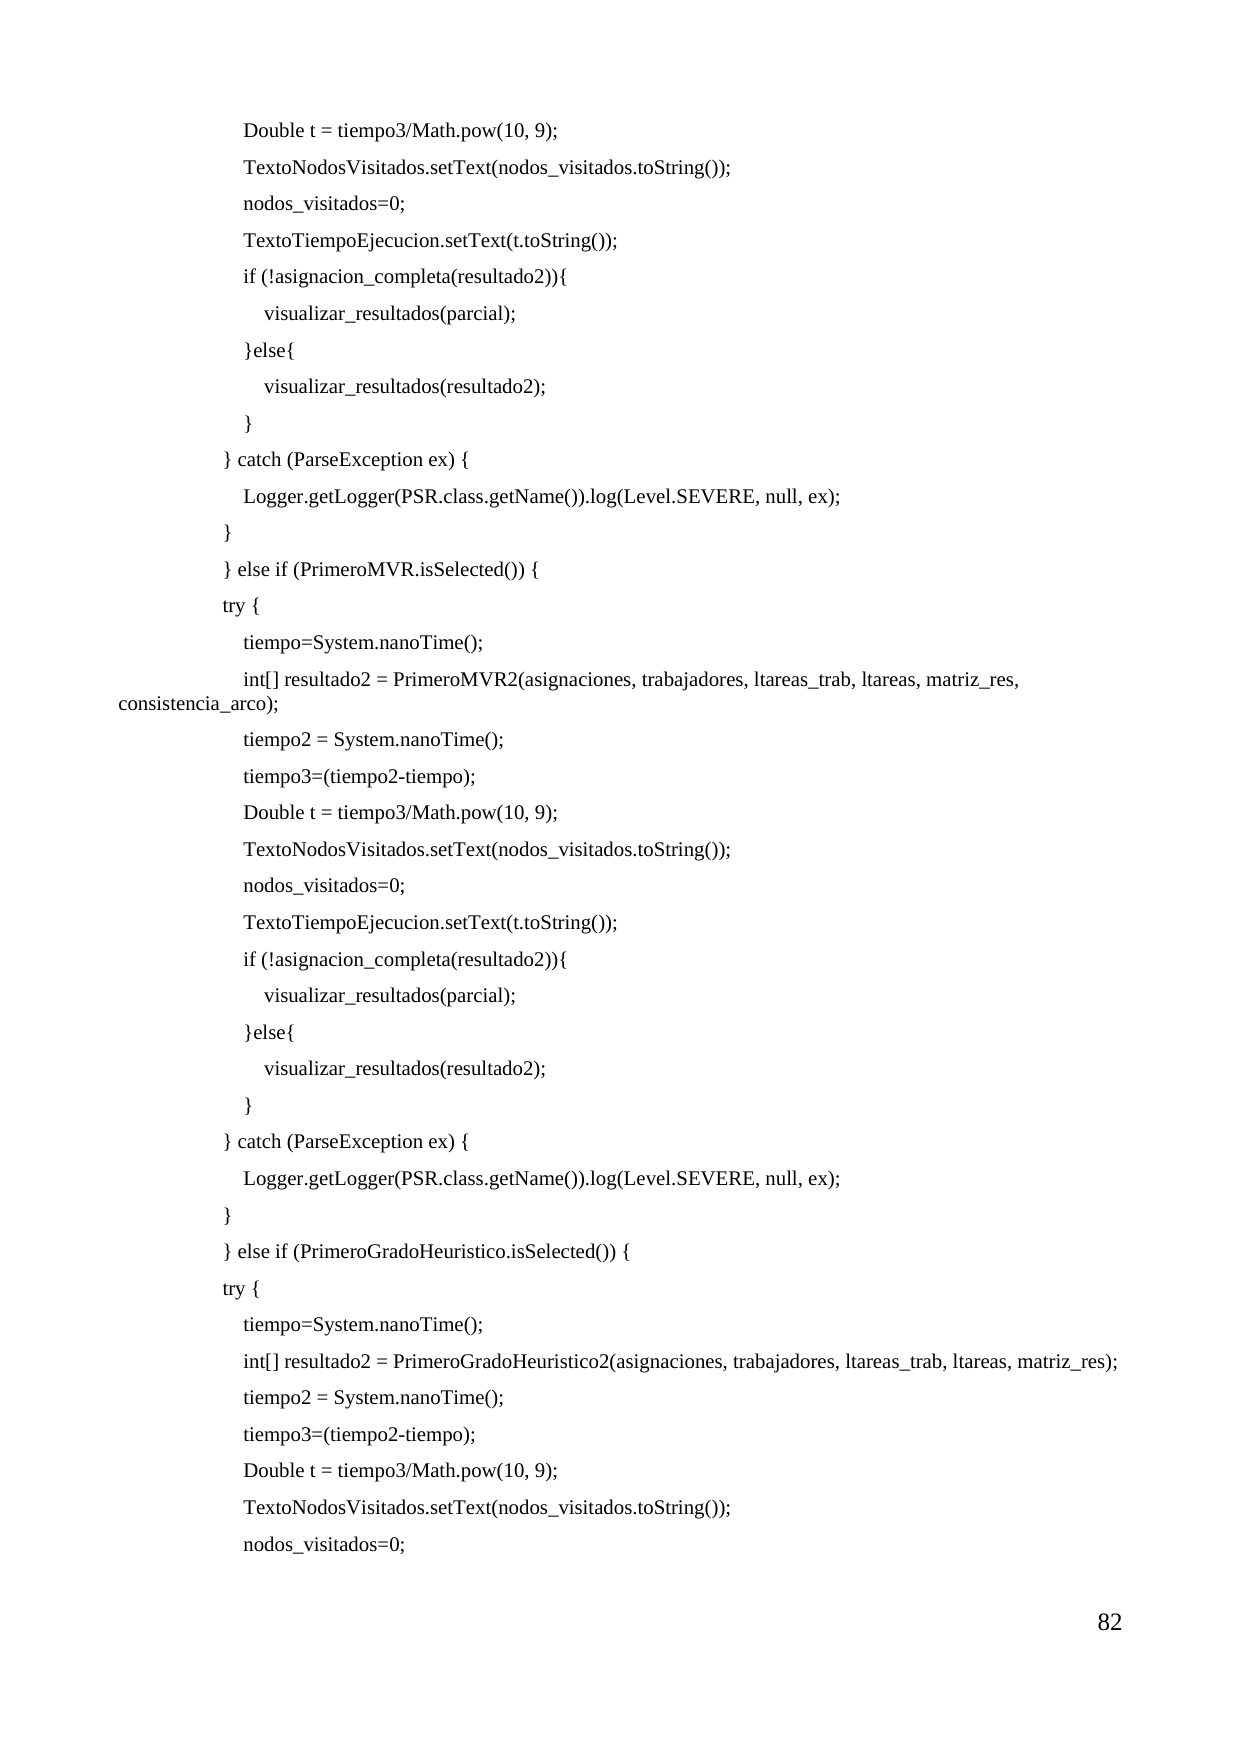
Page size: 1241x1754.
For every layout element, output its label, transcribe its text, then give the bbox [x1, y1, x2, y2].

text tiempo2 = System.nanoTime(); [118, 1385, 1122, 1409]
text } [118, 1202, 1122, 1227]
text nodos_visitados=0; [118, 1532, 1122, 1556]
text tiempo=System.nanoTime(); [118, 1312, 1122, 1336]
text Double t = tiempo3/Math.pow(10, 9); [118, 800, 1122, 824]
text } [118, 411, 1122, 435]
text Double t = tiempo3/Math.pow(10, 9); [118, 1458, 1122, 1482]
text Logger.getLogger(PSR.class.getName()).log(Level.SEVERE, null, ex); [118, 484, 1122, 508]
text if (!asignacion_completa(resultado2)){ [118, 947, 1122, 971]
text visualizar_resultados(resultado2); [118, 1056, 1122, 1080]
text try { [118, 1276, 1122, 1300]
text TextoTiempoEjecucion.setText(t.toString()); [118, 910, 1122, 934]
text tiempo3=(tiempo2-tiempo); [118, 1422, 1122, 1446]
text int[] resultado2 = PrimeroGradoHeuristico2(asignaciones, trabajadores, ltareas_trab, ltareas, matriz_res); [118, 1349, 1122, 1373]
text visualizar_resultados(parcial); [118, 983, 1122, 1007]
text } else if (PrimeroGradoHeuristico.isSelected()) { [118, 1239, 1122, 1263]
text TextoNodosVisitados.setText(nodos_visitados.toString()); [118, 1495, 1122, 1519]
text } catch (ParseException ex) { [118, 447, 1122, 471]
text } catch (ParseException ex) { [118, 1129, 1122, 1153]
text }else{ [118, 337, 1122, 362]
text } [118, 1093, 1122, 1117]
text Double t = tiempo3/Math.pow(10, 9); [118, 118, 1122, 142]
text visualizar_resultados(resultado2); [118, 374, 1122, 398]
text Logger.getLogger(PSR.class.getName()).log(Level.SEVERE, null, ex); [118, 1166, 1122, 1190]
text TextoNodosVisitados.setText(nodos_visitados.toString()); [118, 837, 1122, 861]
text TextoTiempoEjecucion.setText(t.toString()); [118, 228, 1122, 252]
text nodos_visitados=0; [118, 873, 1122, 897]
text int[] resultado2 = PrimeroMVR2(asignaciones, trabajadores, ltareas_trab, ltareas, matriz_res, consistencia_arco); [118, 667, 1122, 715]
text }else{ [118, 1020, 1122, 1044]
text tiempo=System.nanoTime(); [118, 630, 1122, 654]
text tiempo2 = System.nanoTime(); [118, 727, 1122, 751]
text } else if (PrimeroMVR.isSelected()) { [118, 557, 1122, 581]
text if (!asignacion_completa(resultado2)){ [118, 264, 1122, 288]
text tiempo3=(tiempo2-tiempo); [118, 764, 1122, 788]
text visualizar_resultados(parcial); [118, 301, 1122, 325]
text } [118, 520, 1122, 544]
text TextoNodosVisitados.setText(nodos_visitados.toString()); [118, 155, 1122, 179]
text nodos_visitados=0; [118, 191, 1122, 215]
text try { [118, 593, 1122, 617]
